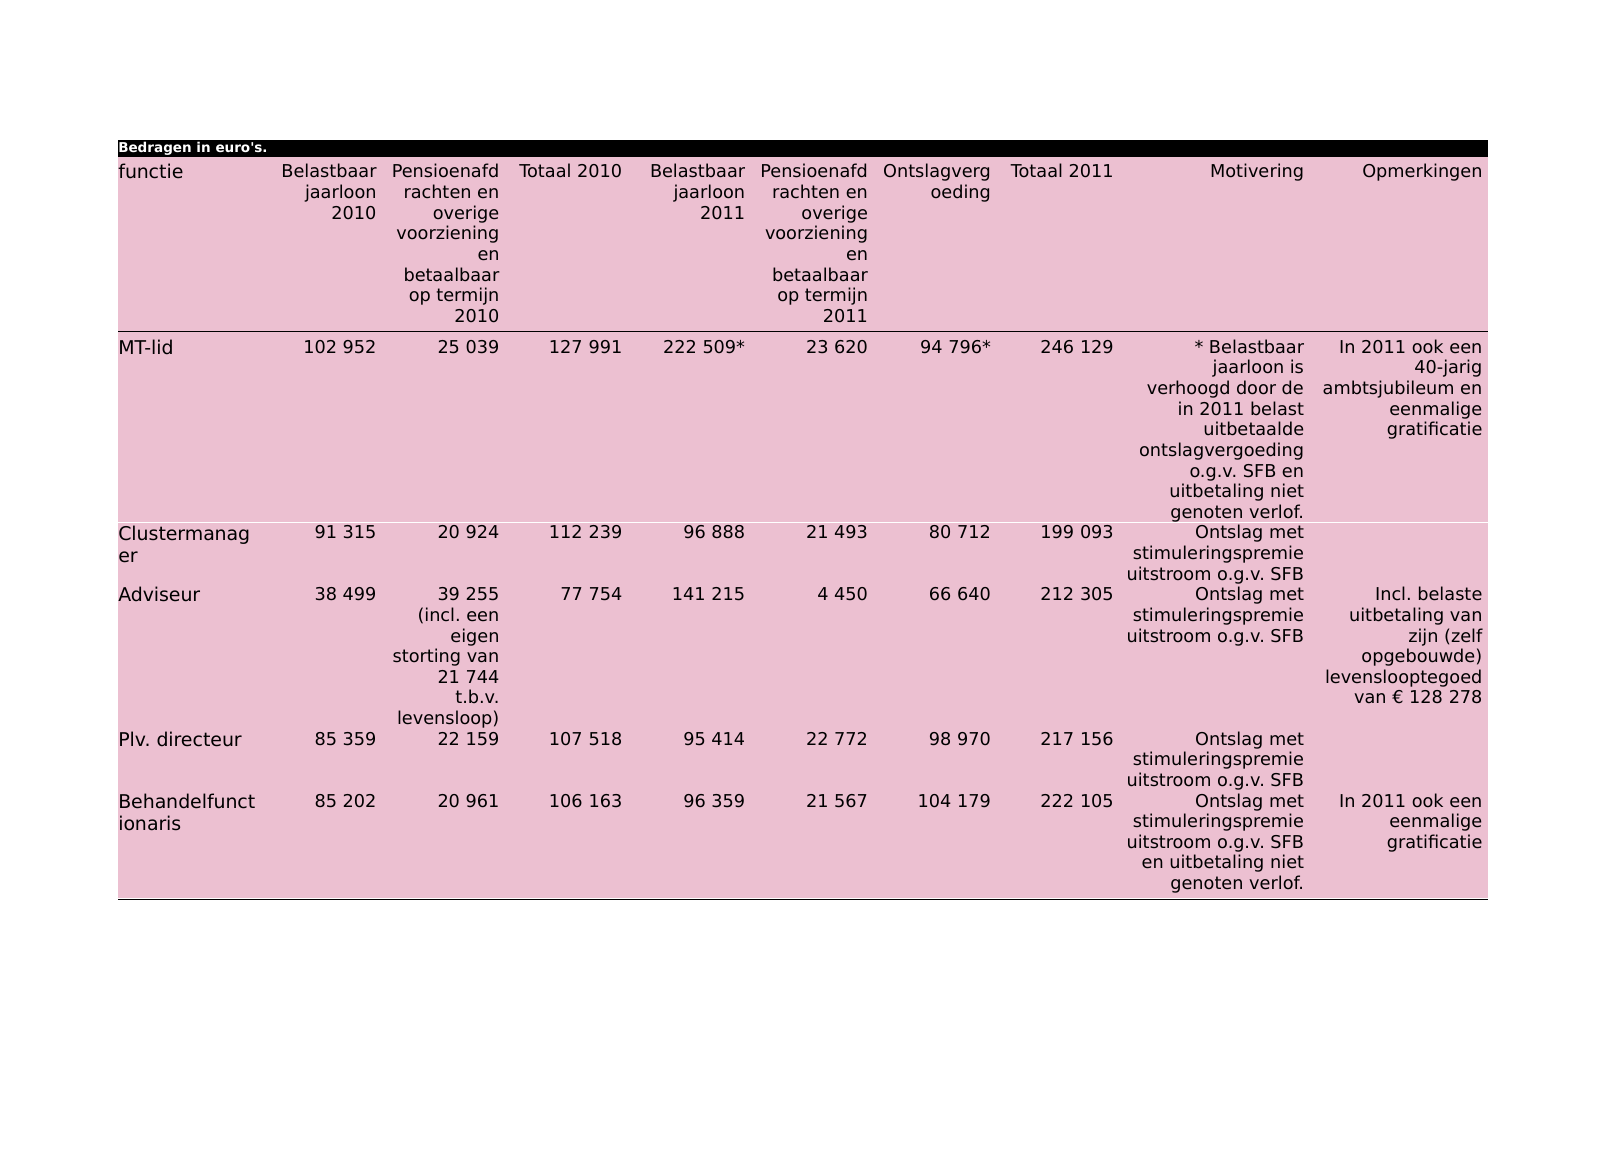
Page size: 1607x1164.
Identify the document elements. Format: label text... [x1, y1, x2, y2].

table_cell 21 567 [751, 791, 874, 898]
table_cell 20 961 [382, 791, 505, 898]
table_cell functie [118, 157, 259, 331]
table_cell MT-lid [118, 332, 259, 522]
table_cell 77 754 [505, 584, 628, 729]
table_cell 199 093 [997, 523, 1119, 584]
table_cell 106 163 [505, 791, 628, 898]
table_cell Incl. belaste uitbetaling van zijn (zelf opgebouwde) levenslooptegoed van € 128 278 [1310, 584, 1488, 729]
table_cell 217 156 [997, 729, 1119, 791]
table_cell 85 202 [259, 791, 382, 898]
table_cell Ontslagvergoeding [874, 157, 997, 331]
table_cell 25 039 [382, 332, 505, 522]
table_cell In 2011 ook een 40-jarig ambtsjubileum en eenmalige gratificatie [1310, 332, 1488, 522]
table_cell Clustermanager [118, 523, 259, 584]
table_cell 141 215 [628, 584, 751, 729]
table_cell 91 315 [259, 523, 382, 584]
table_cell Pensioenafdrachten en overige voorzieningen betaalbaar op termijn 2011 [751, 157, 874, 331]
table_cell 222 509* [628, 332, 751, 522]
table_cell 246 129 [997, 332, 1119, 522]
table_cell Pensioenafdrachten en overige voorzieningen betaalbaar op termijn 2010 [382, 157, 505, 331]
table_cell 104 179 [874, 791, 997, 898]
table_cell Ontslag met stimuleringspremie uitstroom o.g.v. SFB [1119, 729, 1310, 791]
table_cell Totaal 2010 [505, 157, 628, 331]
table_cell 21 493 [751, 523, 874, 584]
table_cell 222 105 [997, 791, 1119, 898]
table_cell 20 924 [382, 523, 505, 584]
table_cell Belastbaar jaarloon 2010 [259, 157, 382, 331]
table_cell 4 450 [751, 584, 874, 729]
table_cell 212 305 [997, 584, 1119, 729]
table_cell 107 518 [505, 729, 628, 791]
table_cell Plv. directeur [118, 729, 259, 791]
table_cell Behandelfunctionaris [118, 791, 259, 898]
table_cell 38 499 [259, 584, 382, 729]
table_cell 96 359 [628, 791, 751, 898]
table_cell Ontslag met stimuleringspremie uitstroom o.g.v. SFB [1119, 584, 1310, 729]
table_cell 95 414 [628, 729, 751, 791]
table_cell Belastbaar jaarloon 2011 [628, 157, 751, 331]
table_cell 96 888 [628, 523, 751, 584]
table_header Bedragen in euro's. [118, 140, 1488, 156]
table_cell 98 970 [874, 729, 997, 791]
table_cell * Belastbaar jaarloon is verhoogd door de in 2011 belast uitbetaalde ontslagvergoeding o.g.v. SFB en uitbetaling niet genoten verlof. [1119, 332, 1310, 522]
table_cell 94 796* [874, 332, 997, 522]
table_cell 22 772 [751, 729, 874, 791]
table_cell [1310, 523, 1488, 584]
table_cell 23 620 [751, 332, 874, 522]
table_cell 39 255 (incl. een eigen storting van 21 744 t.b.v. levensloop) [382, 584, 505, 729]
table_cell Motivering [1119, 157, 1310, 331]
table_cell 112 239 [505, 523, 628, 584]
table_cell 85 359 [259, 729, 382, 791]
table_cell Ontslag met stimuleringspremie uitstroom o.g.v. SFB en uitbetaling niet genoten verlof. [1119, 791, 1310, 898]
table_cell 66 640 [874, 584, 997, 729]
table_cell 80 712 [874, 523, 997, 584]
table_cell [1310, 729, 1488, 791]
table_cell 22 159 [382, 729, 505, 791]
table_cell 102 952 [259, 332, 382, 522]
table_cell In 2011 ook een eenmalige gratificatie [1310, 791, 1488, 898]
table_cell Totaal 2011 [997, 157, 1119, 331]
table_cell Opmerkingen [1310, 157, 1488, 331]
table_cell 127 991 [505, 332, 628, 522]
table_cell Adviseur [118, 584, 259, 729]
table_cell Ontslag met stimuleringspremie uitstroom o.g.v. SFB [1119, 523, 1310, 584]
